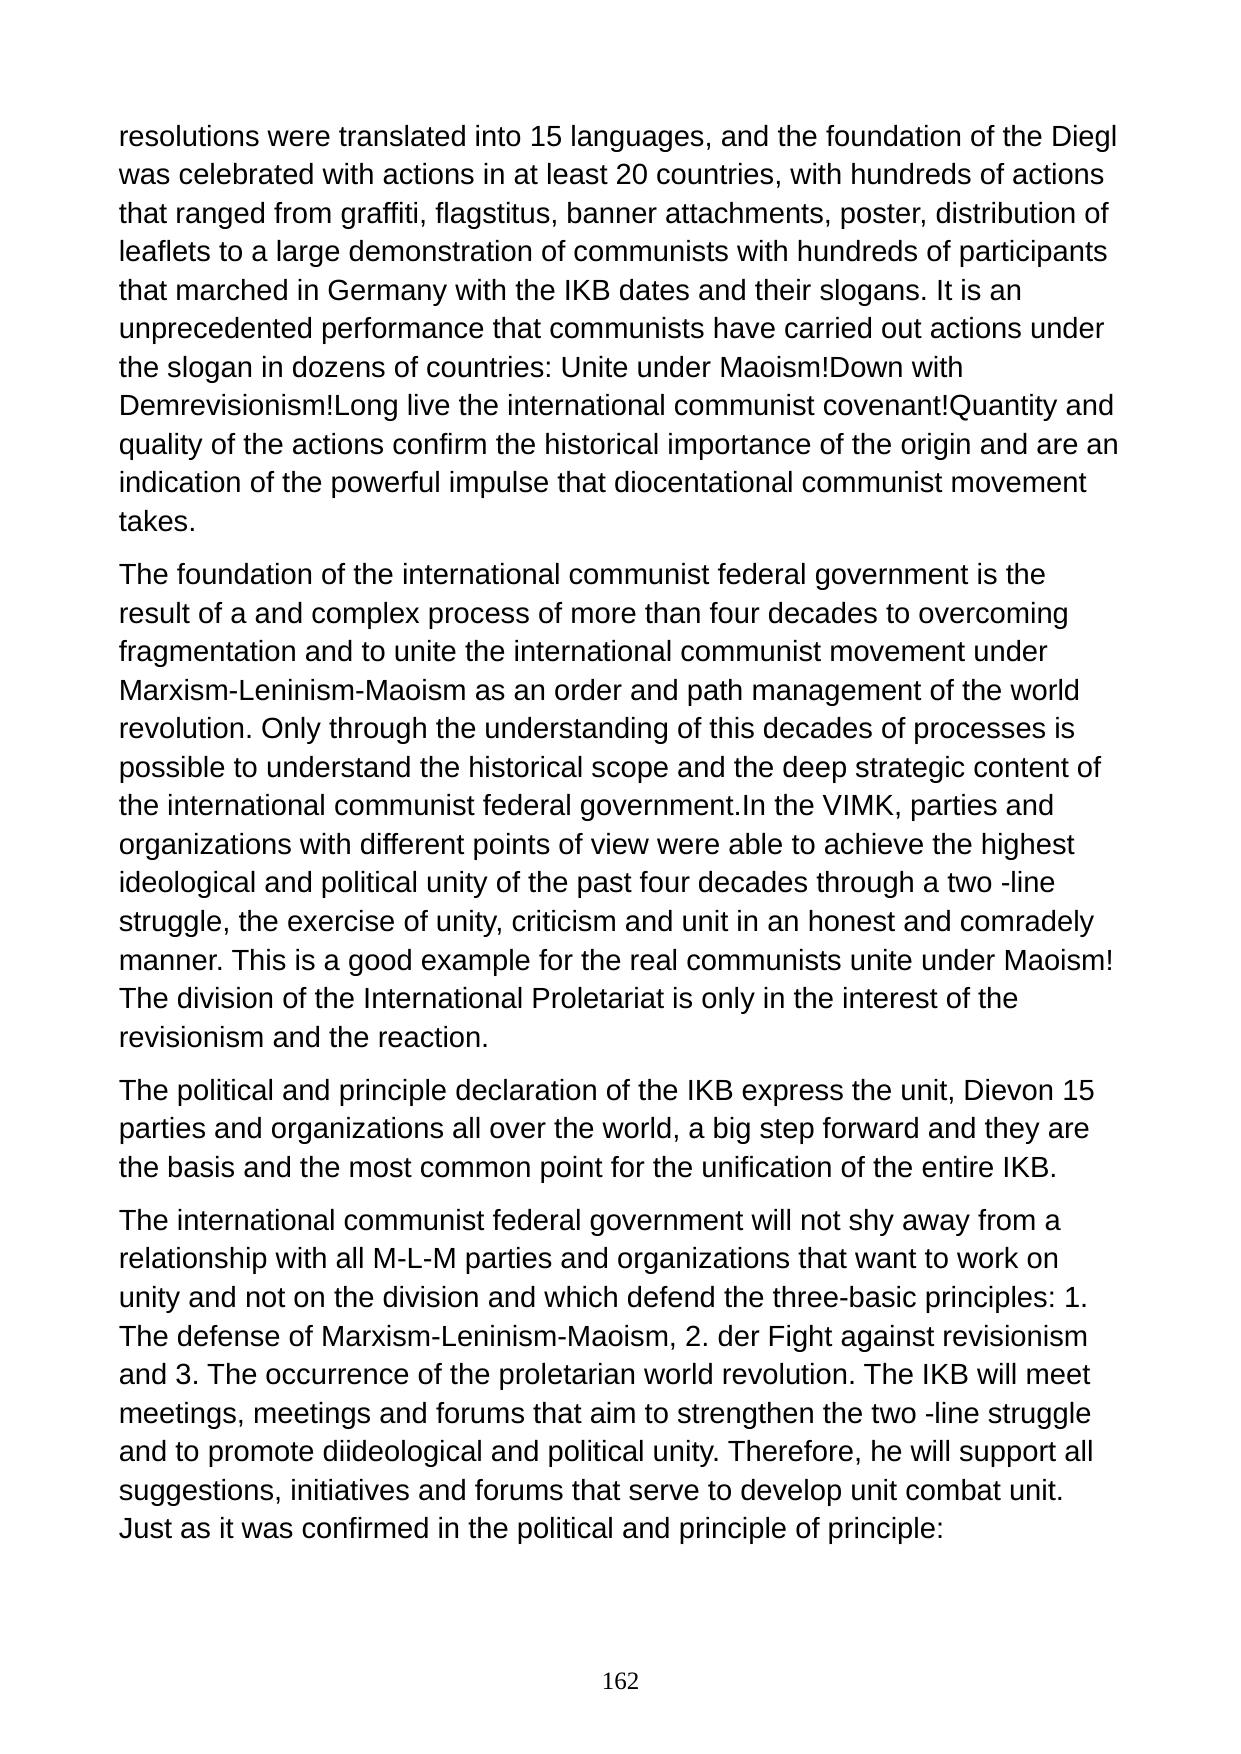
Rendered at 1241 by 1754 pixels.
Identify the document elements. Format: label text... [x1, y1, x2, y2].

text The political and principle declaration of the IKB express the unit, Dievon 15 parties and organizations all over the world, a big step forward and they are the basis and the most common point for the unification of the entire IKB. [118, 1073, 1122, 1183]
text The international communist federal government will not shy away from a relationship with all M-L-M parties and organizations that want to work on unity and not on the division and which defend the three-basic principles: 1. The defense of Marxism-Leninism-Maoism, 2. der Fight against revisionism and 3. The occurrence of the proletarian world revolution. The IKB will meet meetings, meetings and forums that aim to strengthen the two -line struggle and to promote diideological and political unity. Therefore, he will support all suggestions, initiatives and forums that serve to develop unit combat unit. Just as it was confirmed in the political and principle of principle: [118, 1203, 1122, 1545]
text resolutions were translated into 15 languages, and the foundation of the Diegl was celebrated with actions in at least 20 countries, with hundreds of actions that ranged from graffiti, flagstitus, banner attachments, poster, distribution of leaflets to a large demonstration of communists with hundreds of participants that marched in Germany with the IKB dates and their slogans. It is an unprecedented performance that communists have carried out actions under the slogan in dozens of countries: Unite under Maoism!Down with Demrevisionism!Long live the international communist covenant!Quantity and quality of the actions confirm the historical importance of the origin and are an indication of the powerful impulse that diocentational communist movement takes. [118, 118, 1122, 537]
text The foundation of the international communist federal government is the result of a and complex process of more than four decades to overcoming fragmentation and to unite the international communist movement under Marxism-Leninism-Maoism as an order and path management of the world revolution. Only through the understanding of this decades of processes is possible to understand the historical scope and the deep strategic content of the international communist federal government.In the VIMK, parties and organizations with different points of view were able to achieve the highest ideological and political unity of the past four decades through a two -line struggle, the exercise of unity, criticism and unit in an honest and comradely manner. This is a good example for the real communists unite under Maoism!The division of the International Proletariat is only in the interest of the revisionism and the reaction. [118, 557, 1122, 1053]
